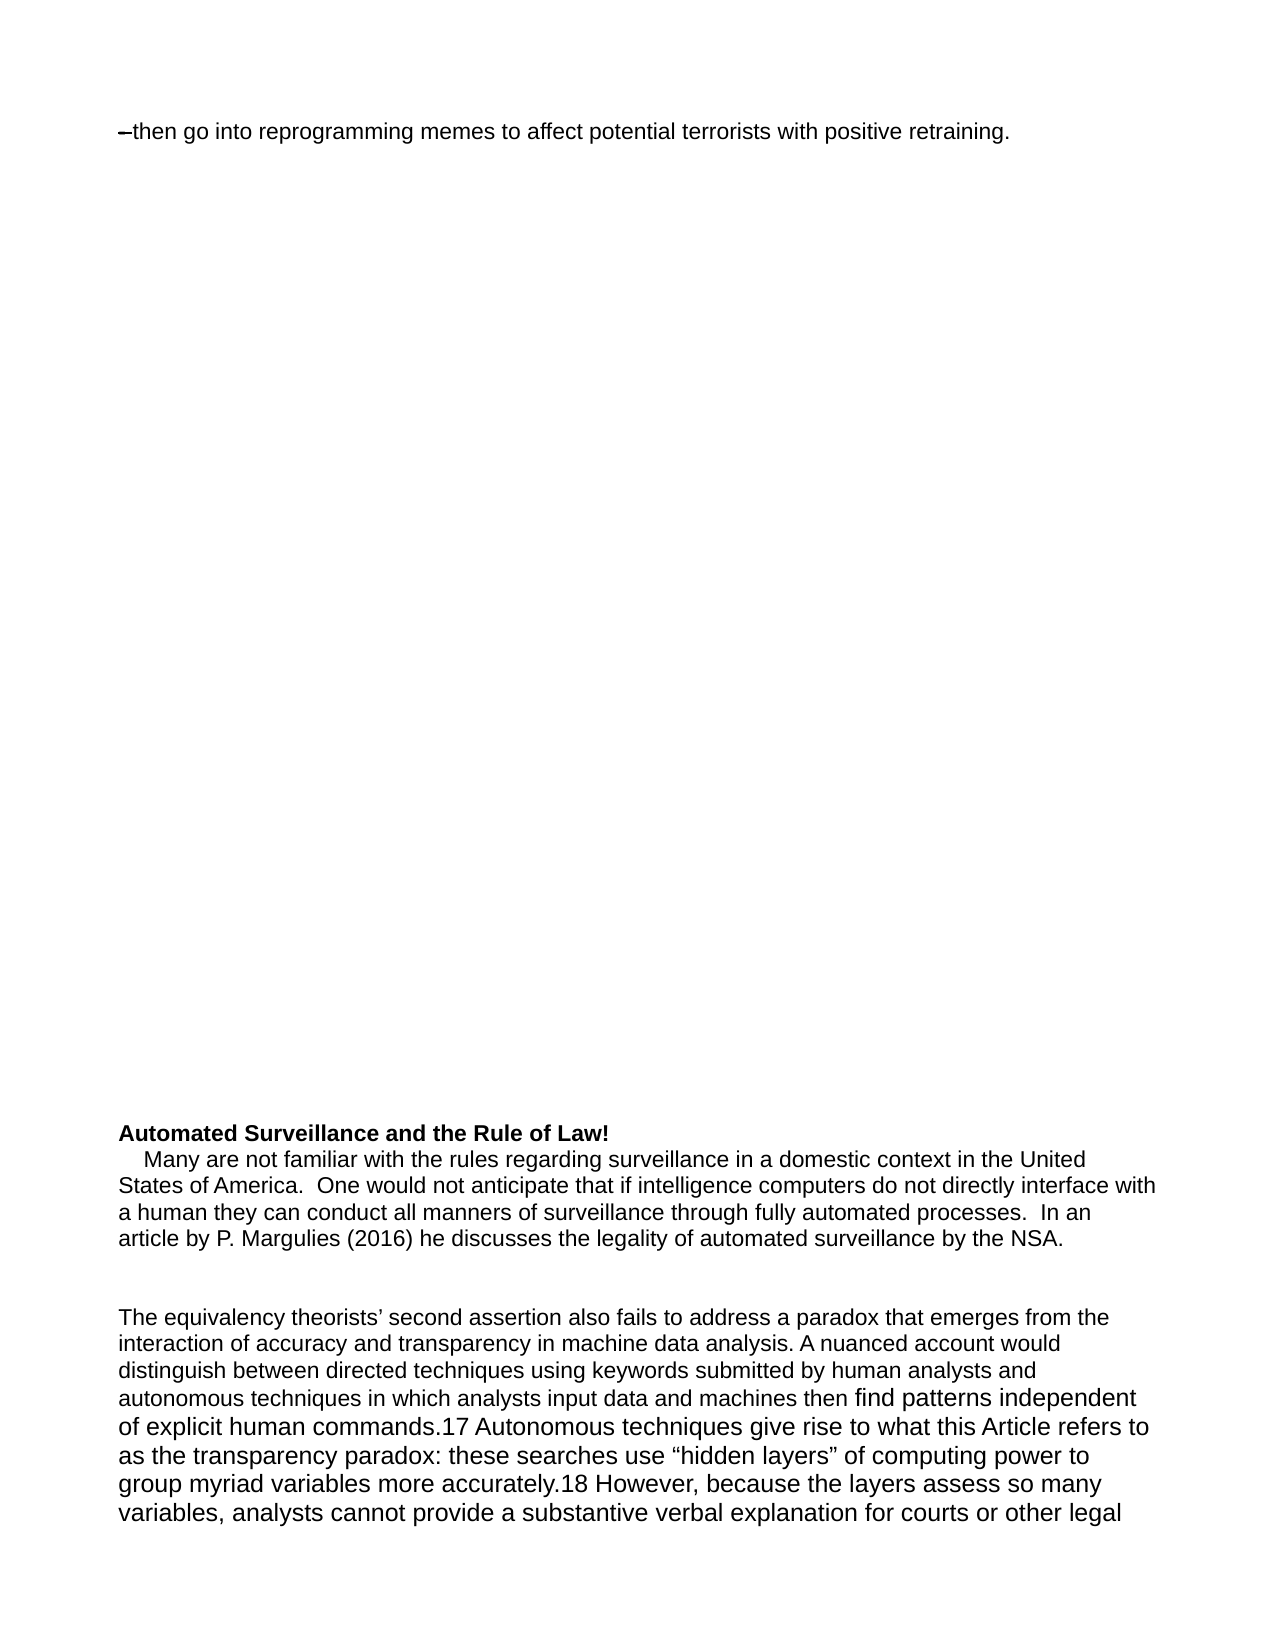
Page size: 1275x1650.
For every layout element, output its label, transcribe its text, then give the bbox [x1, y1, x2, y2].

text Automated Surveillance and the Rule of Law! [118, 1119, 1157, 1146]
text Many are not familiar with the rules regarding surveillance in a domestic context in the United States of America. One would not anticipate that if intelligence computers do not directly interface with a human they can conduct all manners of surveillance through fully automated processes. In an article by P. Margulies (2016) he discusses the legality of automated surveillance by the NSA. [118, 1146, 1157, 1251]
text The equivalency theorists’ second assertion also fails to address a paradox that emerges from the interaction of accuracy and transparency in machine data analysis. A nuanced account would distinguish between directed techniques using keywords submitted by human analysts and autonomous techniques in which analysts input data and machines then find patterns independent of explicit human commands.17 Autonomous techniques give rise to what this Article refers to as the transparency paradox: these searches use “hidden layers” of computing power to group myriad variables more accurately.18 However, because the layers assess so many variables, analysts cannot provide a substantive verbal explanation for courts or other legal [118, 1304, 1157, 1527]
text - then go into reprogramming memes to affect potential terrorists with positive retraining. [118, 118, 1157, 144]
